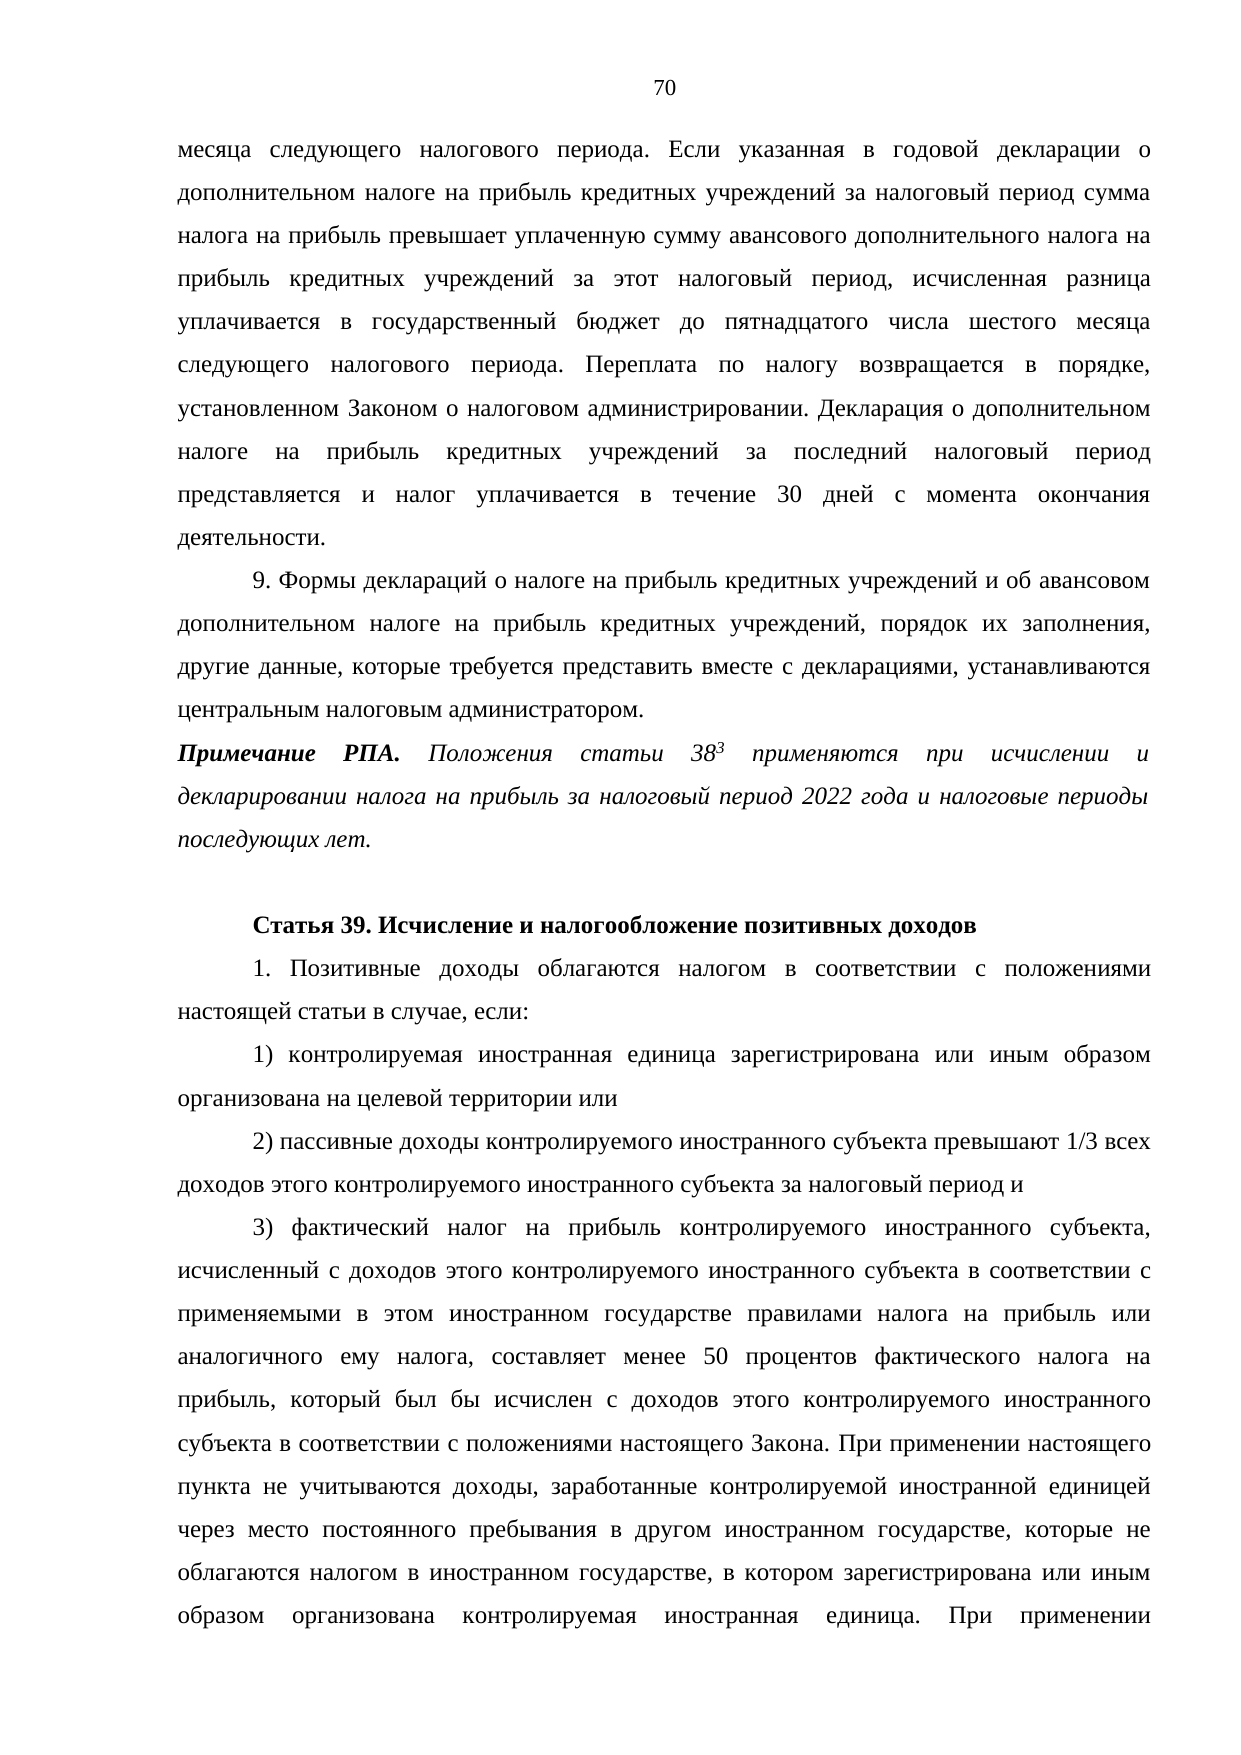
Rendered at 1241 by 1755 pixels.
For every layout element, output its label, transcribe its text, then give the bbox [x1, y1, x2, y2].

text 9. Формы деклараций о налоге на прибыль кредитных учреждений и об авансовом дополнительном налоге на прибыль кредитных учреждений, порядок их заполнения, другие данные, которые требуется представить вместе с декларациями, устанавливаются центральным налоговым администратором. [177, 565, 1152, 723]
text Статья 39. Исчисление и налогообложение позитивных доходов [177, 910, 1152, 939]
text 2) пассивные доходы контролируемого иностранного субъекта превышают 1/3 всех доходов этого контролируемого иностранного субъекта за налоговый период и [177, 1126, 1152, 1198]
text 1. Позитивные доходы облагаются налогом в соответствии с положениями настоящей статьи в случае, если: [177, 953, 1152, 1025]
text Примечание РПА. Положения статьи 383 применяются при исчислении и декларировании налога на прибыль за налоговый период 2022 года и налоговые периоды последующих лет. [177, 738, 1152, 853]
text месяца следующего налогового периода. Если указанная в годовой декларации о дополнительном налоге на прибыль кредитных учреждений за налоговый период сумма налога на прибыль превышает уплаченную сумму авансового дополнительного налога на прибыль кредитных учреждений за этот налоговый период, исчисленная разница уплачивается в государственный бюджет до пятнадцатого числа шестого месяца следующего налогового периода. Переплата по налогу возвращается в порядке, установленном Законом о налоговом администрировании. Декларация о дополнительном налоге на прибыль кредитных учреждений за последний налоговый период представляется и налог уплачивается в течение 30 дней с момента окончания деятельности. [177, 134, 1152, 551]
text 3) фактический налог на прибыль контролируемого иностранного субъекта, исчисленный с доходов этого контролируемого иностранного субъекта в соответствии с применяемыми в этом иностранном государстве правилами налога на прибыль или аналогичного ему налога, составляет менее 50 процентов фактического налога на прибыль, который был бы исчислен с доходов этого контролируемого иностранного субъекта в соответствии с положениями настоящего Закона. При применении настоящего пункта не учитываются доходы, заработанные контролируемой иностранной единицей через место постоянного пребывания в другом иностранном государстве, которые не облагаются налогом в иностранном государстве, в котором зарегистрирована или иным образом организована контролируемая иностранная единица. При применении [177, 1212, 1152, 1629]
text 1) контролируемая иностранная единица зарегистрирована или иным образом организована на целевой территории или [177, 1039, 1152, 1111]
